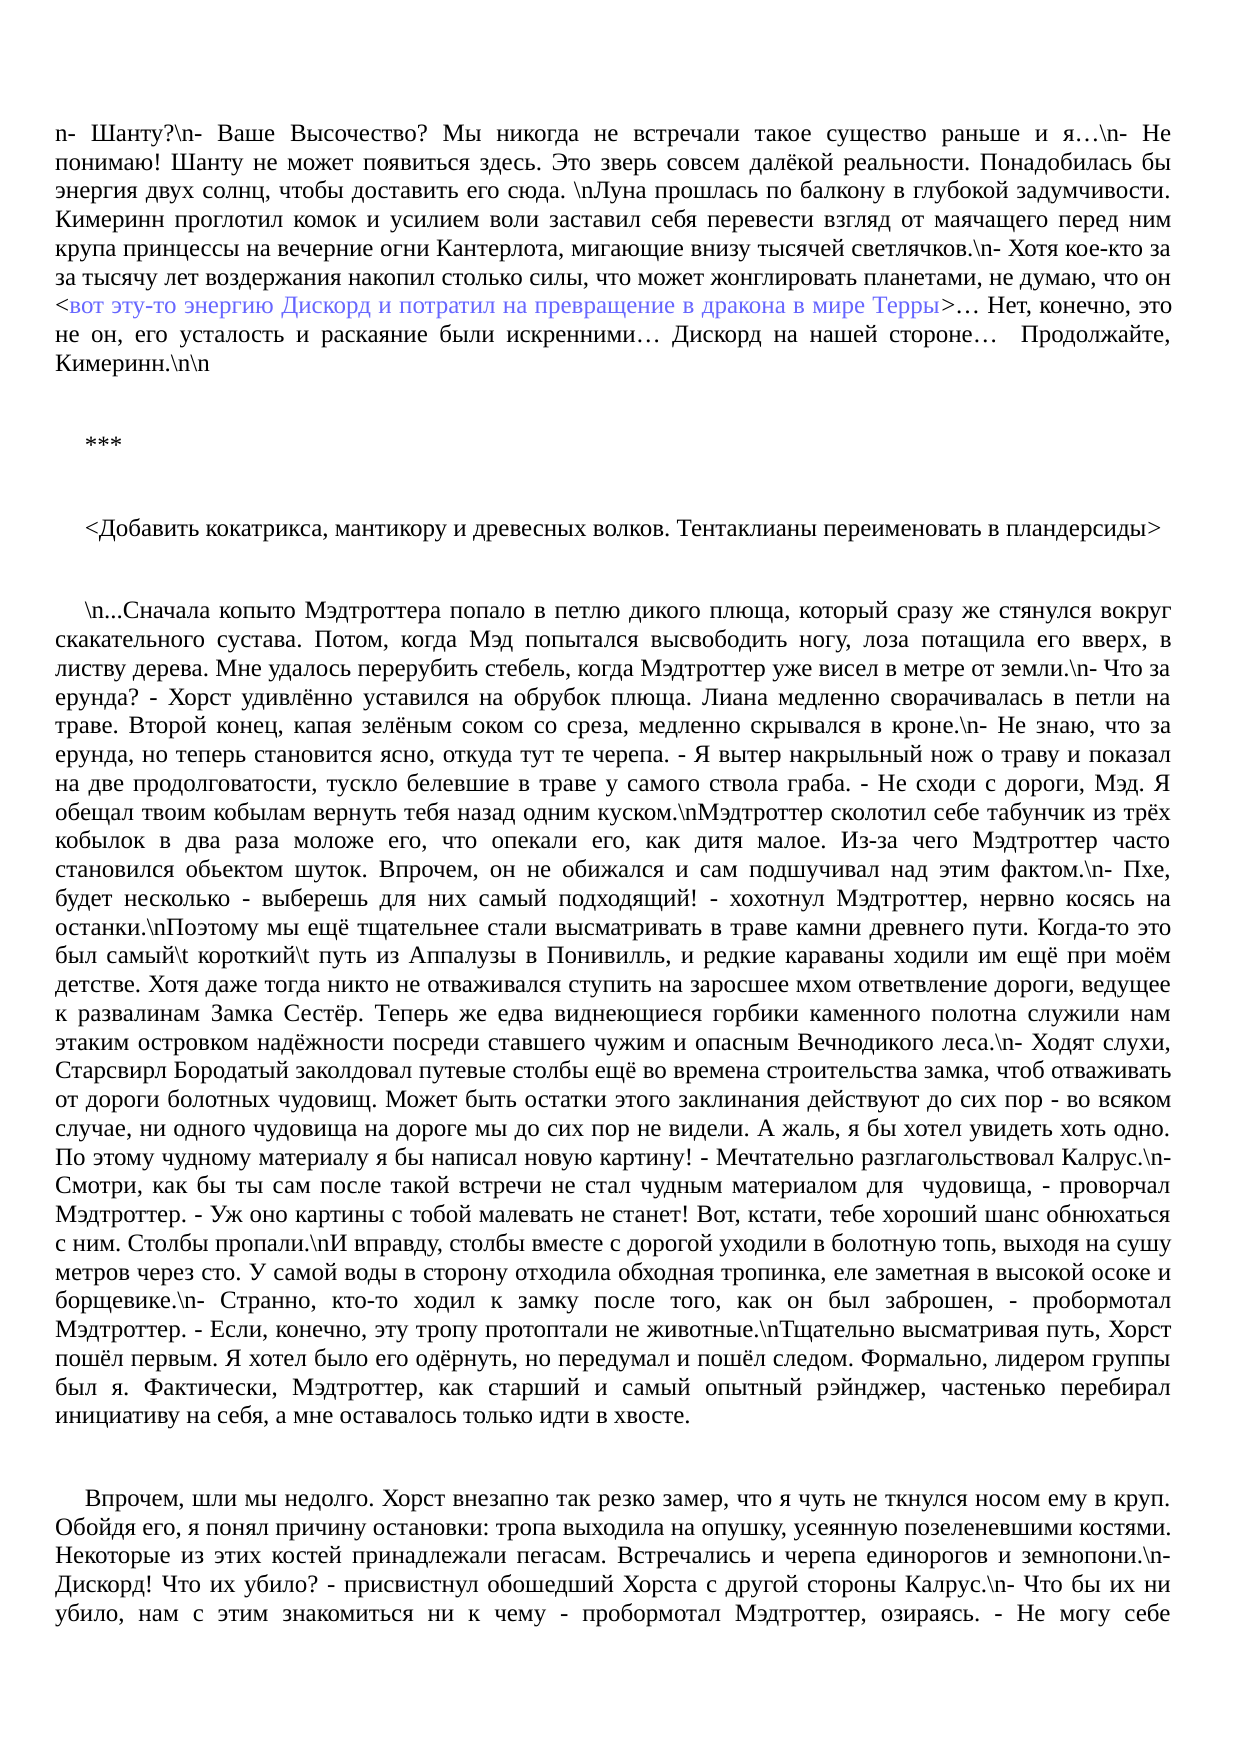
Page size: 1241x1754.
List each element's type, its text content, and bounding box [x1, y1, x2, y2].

text \n...Сначала копыто Мэдтроттера попало в петлю дикого плюща, который сразу же стянулся вокруг скакательного сустава. Потом, когда Мэд попытался высвободить ногу, лоза потащила его вверх, в листву дерева. Мне удалось перерубить стебель, когда Мэдтроттер уже висел в метре от земли.\n- Что за ерунда? - Хорст удивлённо уставился на обрубок плюща. Лиана медленно сворачивалась в петли на траве. Второй конец, капая зелёным соком со среза, медленно скрывался в кроне.\n- Не знаю, что за ерунда, но теперь становится ясно, откуда тут те черепа. - Я вытер накрыльный нож о траву и показал на две продолговатости, тускло белевшие в траве у самого ствола граба. - Не сходи с дороги, Мэд. Я обещал твоим кобылам вернуть тебя назад одним куском.\nМэдтроттер сколотил себе табунчик из трёх кобылок в два раза моложе его, что опекали его, как дитя малое. Из-за чего Мэдтроттер часто становился обьектом шуток. Впрочем, он не обижался и сам подшучивал над этим фактом.\n- Пхе, будет несколько - выберешь для них самый подходящий! - хохотнул Мэдтроттер, нервно косясь на останки.\nПоэтому мы ещё тщательнее стали высматривать в траве камни древнего пути. Когда-то это был самый\t короткий\t путь из Аппалузы в Понивилль, и редкие караваны ходили им ещё при моём детстве. Хотя даже тогда никто не отваживался ступить на заросшее мхом ответвление дороги, ведущее к развалинам Замка Сестёр. Теперь же едва виднеющиеся горбики каменного полотна служили нам этаким островком надёжности посреди ставшего чужим и опасным Вечнодикого леса.\n- Ходят слухи, Старсвирл Бородатый заколдовал путевые столбы ещё во времена строительства замка, чтоб отваживать от дороги болотных чудовищ. Может быть остатки этого заклинания действуют до сих пор - во всяком случае, ни одного чудовища на дороге мы до сих пор не видели. А жаль, я бы хотел увидеть хоть одно. По этому чудному материалу я бы написал новую картину! - Мечтательно разглагольствовал Калрус.\n- Смотри, как бы ты сам после такой встречи не стал чудным материалом для чудовища, - проворчал Мэдтроттер. - Уж оно картины с тобой малевать не станет! Вот, кстати, тебе хороший шанс обнюхаться с ним. Столбы пропали.\nИ вправду, столбы вместе с дорогой уходили в болотную топь, выходя на сушу метров через сто. У самой воды в сторону отходила обходная тропинка, еле заметная в высокой осоке и борщевике.\n- Странно, кто-то ходил к замку после того, как он был заброшен, - пробормотал Мэдтроттер. - Если, конечно, эту тропу протоптали не животные.\nТщательно высматривая путь, Хорст пошёл первым. Я хотел было его одёрнуть, но передумал и пошёл следом. Формально, лидером группы был я. Фактически, Мэдтроттер, как старший и самый опытный рэйнджер, частенько перебирал инициативу на себя, а мне оставалось только идти в хвосте. [55, 596, 1172, 1429]
text n- Шанту?\n- Ваше Высочество? Мы никогда не встречали такое существо раньше и я…\n- Не понимаю! Шанту не может появиться здесь. Это зверь совсем далёкой реальности. Понадобилась бы энергия двух солнц, чтобы доставить его сюда. \nЛуна прошлась по балкону в глубокой задумчивости. Кимеринн проглотил комок и усилием воли заставил себя перевести взгляд от маячащего перед ним крупа принцессы на вечерние огни Кантерлота, мигающие внизу тысячей светлячков.\n- Хотя кое-кто за за тысячу лет воздержания накопил столько силы, что может жонглировать планетами, не думаю, что он <вот эту-то энергию Дискорд и потратил на превращение в дракона в мире Терры>… Нет, конечно, это не он, его усталость и раскаяние были искренними… Дискорд на нашей стороне… Продолжайте, Кимеринн.\n\n [55, 118, 1172, 377]
text *** [55, 431, 1172, 459]
text <Добавить кокатрикса, мантикору и древесных волков. Тентаклианы переименовать в пландерсиды> [55, 513, 1172, 542]
text Впрочем, шли мы недолго. Хорст внезапно так резко замер, что я чуть не ткнулся носом ему в круп. Обойдя его, я понял причину остановки: тропа выходила на опушку, усеянную позеленевшими костями. Некоторые из этих костей принадлежали пегасам. Встречались и черепа единорогов и земнопони.\n- Дискорд! Что их убило? - присвистнул обошедший Хорста с другой стороны Калрус.\n- Что бы их ни убило, нам с этим знакомиться ни к чему - пробормотал Мэдтроттер, озираясь. - Не могу себе [55, 1483, 1172, 1627]
